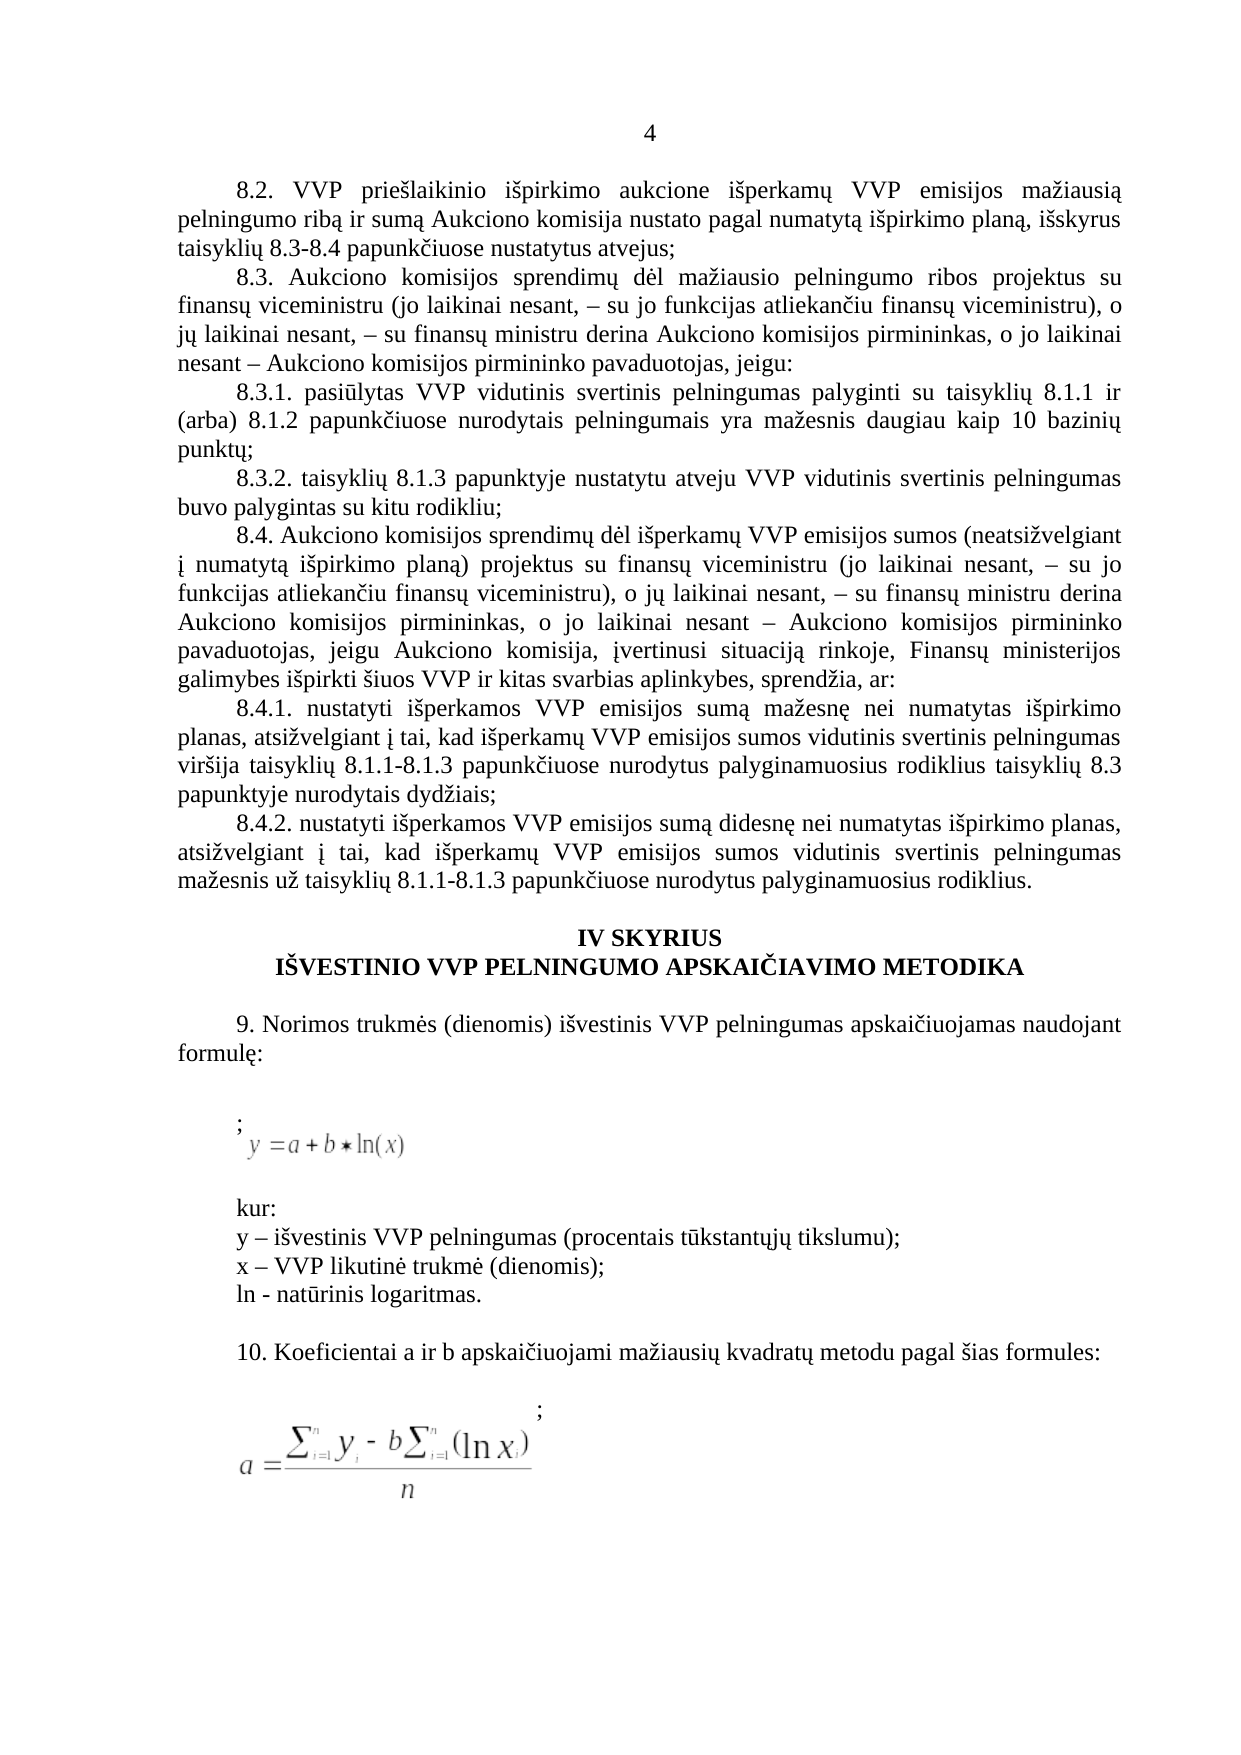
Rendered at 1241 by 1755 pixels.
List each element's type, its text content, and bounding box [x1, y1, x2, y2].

text kur: [177, 1193, 1122, 1222]
text 8.2. VVP priešlaikinio išpirkimo aukcione išperkamų VVP emisijos mažiausią pelningumo ribą ir sumą Aukciono komisija nustato pagal numatytą išpirkimo planą, išskyrus taisyklių 8.3-8.4 papunkčiuose nustatytus atvejus; [177, 176, 1122, 262]
text Išvestinio VVP pelningumo apskaičiavimo metodika [177, 952, 1122, 981]
text 9. Norimos trukmės (dienomis) išvestinis VVP pelningumas apskaičiuojamas naudojant formulę: [177, 1009, 1122, 1067]
text ; [177, 1108, 1122, 1164]
text IV SKYRIUS [177, 923, 1122, 952]
text ; [177, 1394, 1122, 1504]
text 8.3. Aukciono komisijos sprendimų dėl mažiausio pelningumo ribos projektus su finansų viceministru (jo laikinai nesant, – su jo funkcijas atliekančiu finansų viceministru), o jų laikinai nesant, – su finansų ministru derina Aukciono komisijos pirmininkas, o jo laikinai nesant – Aukciono komisijos pirmininko pavaduotojas, jeigu: [177, 262, 1122, 377]
text ln - natūrinis logaritmas. [177, 1279, 1122, 1308]
text 10. Koeficientai a ir b apskaičiuojami mažiausių kvadratų metodu pagal šias formules: [177, 1337, 1122, 1366]
text 8.3.1. pasiūlytas VVP vidutinis svertinis pelningumas palyginti su taisyklių 8.1.1 ir (arba) 8.1.2 papunkčiuose nurodytais pelningumais yra mažesnis daugiau kaip 10 bazinių punktų; [177, 377, 1122, 463]
text 8.4.2. nustatyti išperkamos VVP emisijos sumą didesnę nei numatytas išpirkimo planas, atsižvelgiant į tai, kad išperkamų VVP emisijos sumos vidutinis svertinis pelningumas mažesnis už taisyklių 8.1.1-8.1.3 papunkčiuose nurodytus palyginamuosius rodiklius. [177, 808, 1122, 894]
text x – VVP likutinė trukmė (dienomis); [177, 1251, 1122, 1279]
text 8.3.2. taisyklių 8.1.3 papunktyje nustatytu atveju VVP vidutinis svertinis pelningumas buvo palygintas su kitu rodikliu; [177, 463, 1122, 521]
text 8.4. Aukciono komisijos sprendimų dėl išperkamų VVP emisijos sumos (neatsižvelgiant į numatytą išpirkimo planą) projektus su finansų viceministru (jo laikinai nesant, – su jo funkcijas atliekančiu finansų viceministru), o jų laikinai nesant, – su finansų ministru derina Aukciono komisijos pirmininkas, o jo laikinai nesant – Aukciono komisijos pirmininko pavaduotojas, jeigu Aukciono komisija, įvertinusi situaciją rinkoje, Finansų ministerijos galimybes išpirkti šiuos VVP ir kitas svarbias aplinkybes, sprendžia, ar: [177, 521, 1122, 693]
text y – išvestinis VVP pelningumas (procentais tūkstantųjų tikslumu); [177, 1222, 1122, 1251]
text 8.4.1. nustatyti išperkamos VVP emisijos sumą mažesnę nei numatytas išpirkimo planas, atsižvelgiant į tai, kad išperkamų VVP emisijos sumos vidutinis svertinis pelningumas viršija taisyklių 8.1.1-8.1.3 papunkčiuose nurodytus palyginamuosius rodiklius taisyklių 8.3 papunktyje nurodytais dydžiais; [177, 693, 1122, 808]
